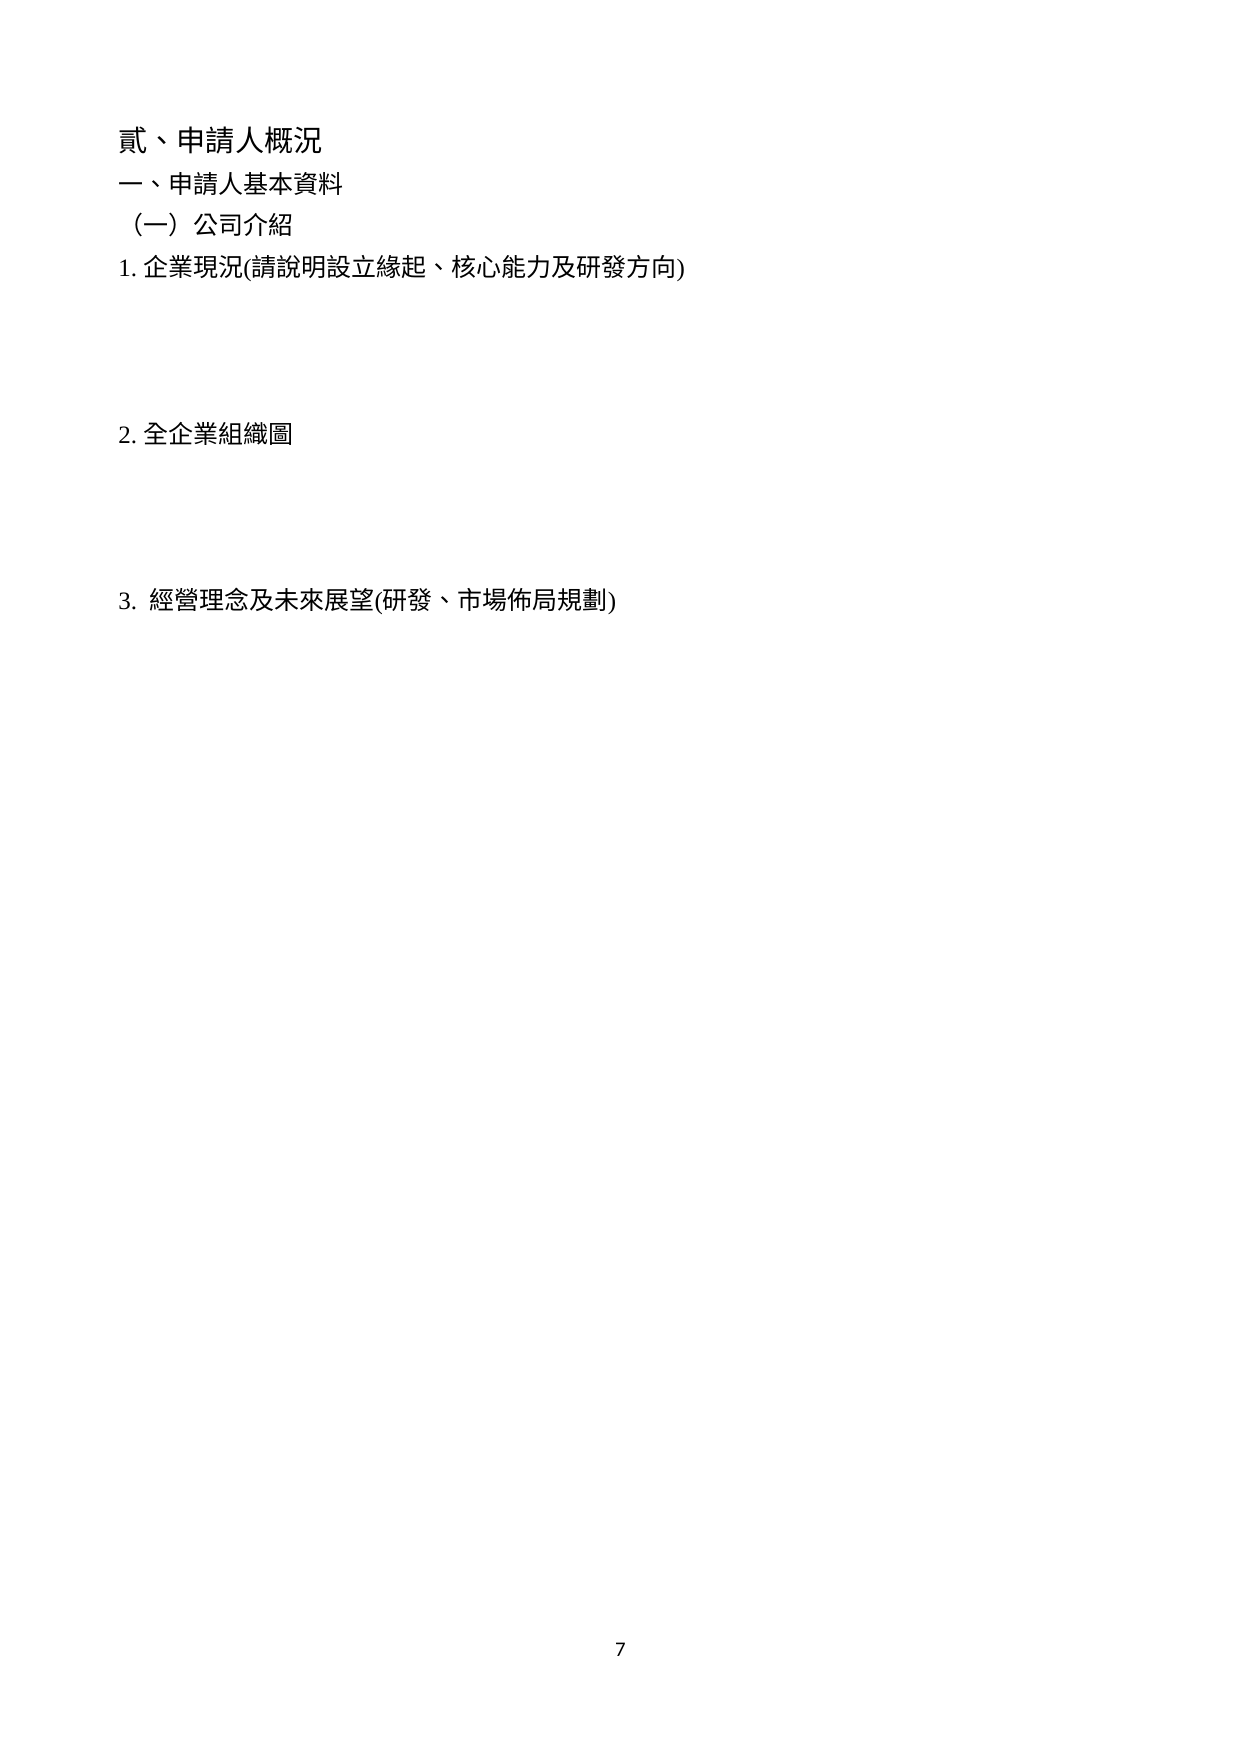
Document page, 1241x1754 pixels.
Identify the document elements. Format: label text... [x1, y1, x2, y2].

text （一）公司介紹 [118, 201, 1122, 243]
text 1. 企業現況(請說明設立緣起、核心能力及研發方向) [118, 243, 1122, 285]
text 2. 全企業組織圖 [118, 410, 1122, 451]
text 一、申請人基本資料 [118, 160, 1122, 201]
text 3. 經營理念及未來展望(研發、市場佈局規劃) [118, 576, 1122, 618]
text 貳、申請人概況 [118, 118, 1122, 160]
